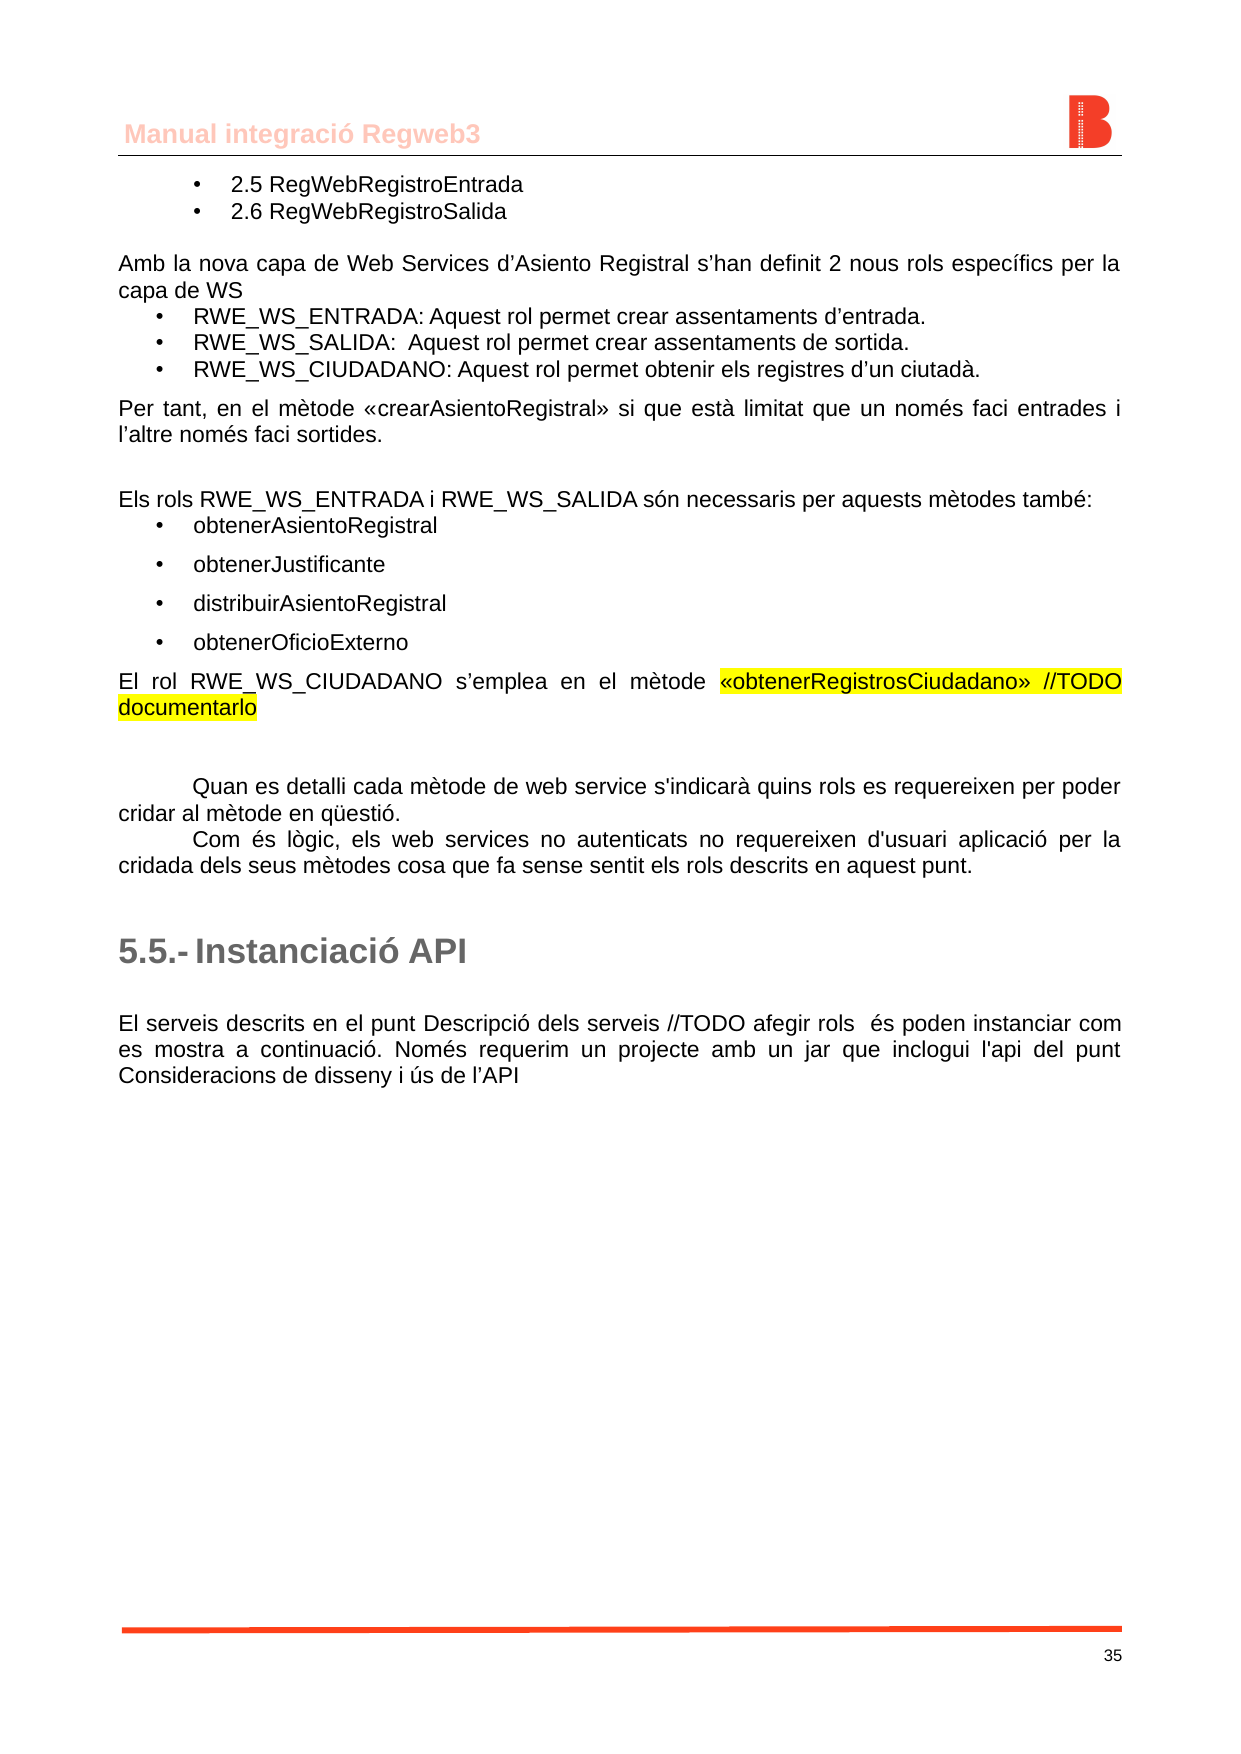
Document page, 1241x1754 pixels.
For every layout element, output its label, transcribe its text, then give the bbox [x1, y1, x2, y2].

list distribuirAsientoRegistral [156, 590, 1122, 617]
list obtenerOficioExterno [156, 629, 1122, 655]
list 2.5 RegWebRegistroEntrada [193, 171, 1122, 198]
text Com és lògic, els web services no autenticats no requereixen d'usuari aplicació per la cridada dels seus mètodes cosa que fa sense sentit els rols descrits en aquest punt. [118, 826, 1122, 879]
list 2.6 RegWebRegistroSalida [193, 198, 1122, 224]
list obtenerJustificante [156, 551, 1122, 578]
list RWE_WS_ENTRADA: Aquest rol permet crear assentaments d’entrada. [156, 303, 1122, 329]
list obtenerAsientoRegistral [156, 512, 1122, 539]
list RWE_WS_CIUDADANO: Aquest rol permet obtenir els registres d’un ciutadà. [156, 356, 1122, 382]
list RWE_WS_SALIDA: Aquest rol permet crear assentaments de sortida. [156, 329, 1122, 356]
text Amb la nova capa de Web Services d’Asiento Registral s’han definit 2 nous rols específics per la capa de WS [118, 250, 1122, 303]
subtitle Instanciació API [118, 930, 1122, 971]
picture [1063, 94, 1117, 150]
text Quan es detalli cada mètode de web service s'indicarà quins rols es requereixen per poder cridar al mètode en qüestió. [118, 773, 1122, 826]
text Per tant, en el mètode «crearAsientoRegistral» si que està limitat que un només faci entrades i l’altre només faci sortides. [118, 394, 1122, 447]
text Els rols RWE_WS_ENTRADA i RWE_WS_SALIDA són necessaris per aquests mètodes també: [118, 486, 1122, 512]
text El rol RWE_WS_CIUDADANO s’emplea en el mètode «obtenerRegistrosCiudadano» //TODO documentarlo [118, 668, 1122, 721]
text El serveis descrits en el punt Descripció dels serveis //TODO afegir rols és poden instanciar com es mostra a continuació. Només requerim un projecte amb un jar que inclogui l'api del punt Consideracions de disseny i ús de l’API [118, 1010, 1122, 1089]
